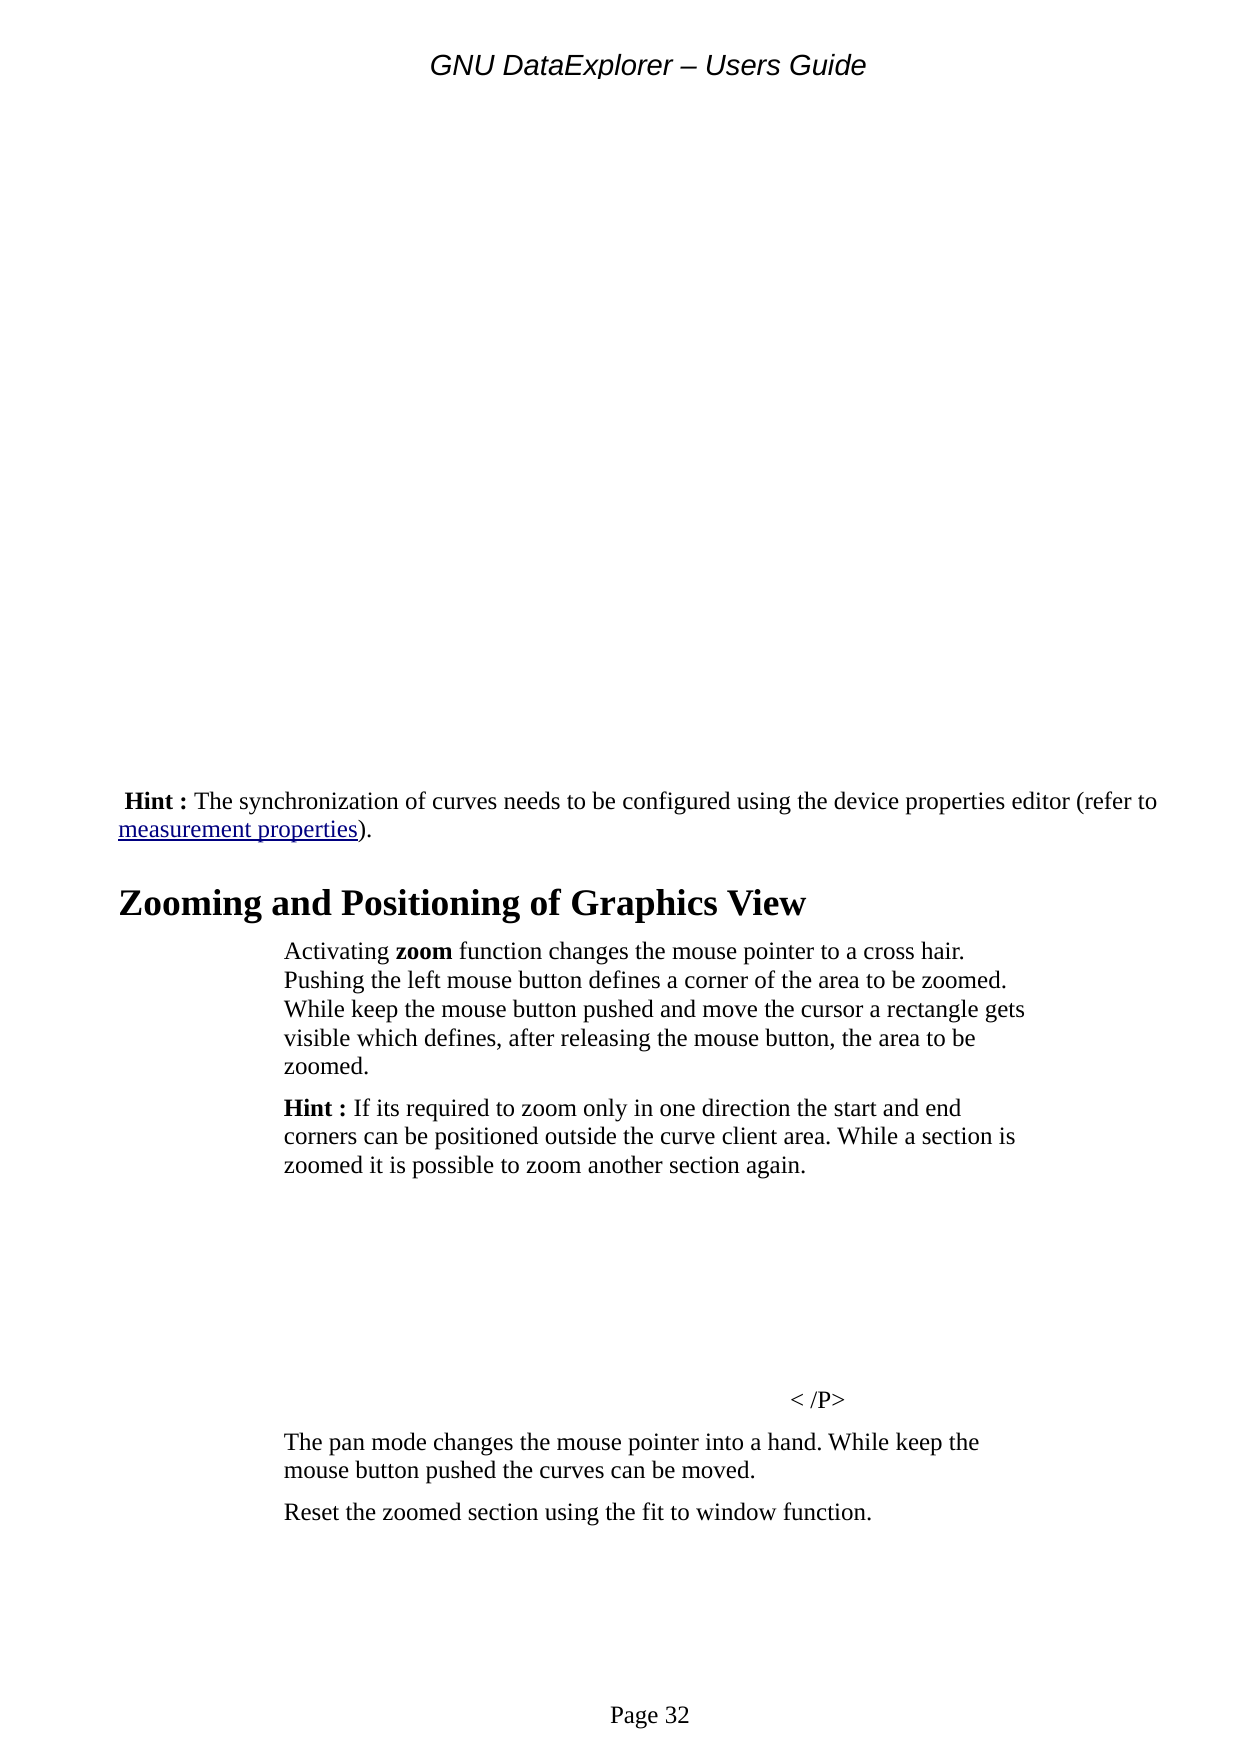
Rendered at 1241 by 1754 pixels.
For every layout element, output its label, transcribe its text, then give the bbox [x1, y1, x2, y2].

subtitle Zooming and Positioning of Graphics View [118, 881, 1181, 924]
text Reset the zoomed section using the fit to window function. [118, 1497, 1181, 1525]
text < /P> [118, 1191, 1181, 1414]
text Hint : The synchronization of curves needs to be configured using the device properties editor (refer to measurement properties). [118, 108, 1181, 843]
text The pan mode changes the mouse pointer into a hand. While keep the mouse button pushed the curves can be moved. [118, 1427, 1181, 1484]
text Activating zoom function changes the mouse pointer to a cross hair. Pushing the left mouse button defines a corner of the area to be zoomed. While keep the mouse button pushed and move the cursor a rectangle gets visible which defines, after releasing the mouse button, the area to be zoomed. [118, 936, 1181, 1080]
text Hint : If its required to zoom only in one direction the start and end corners can be positioned outside the curve client area. While a section is zoomed it is possible to zoom another section again. [118, 1093, 1181, 1179]
